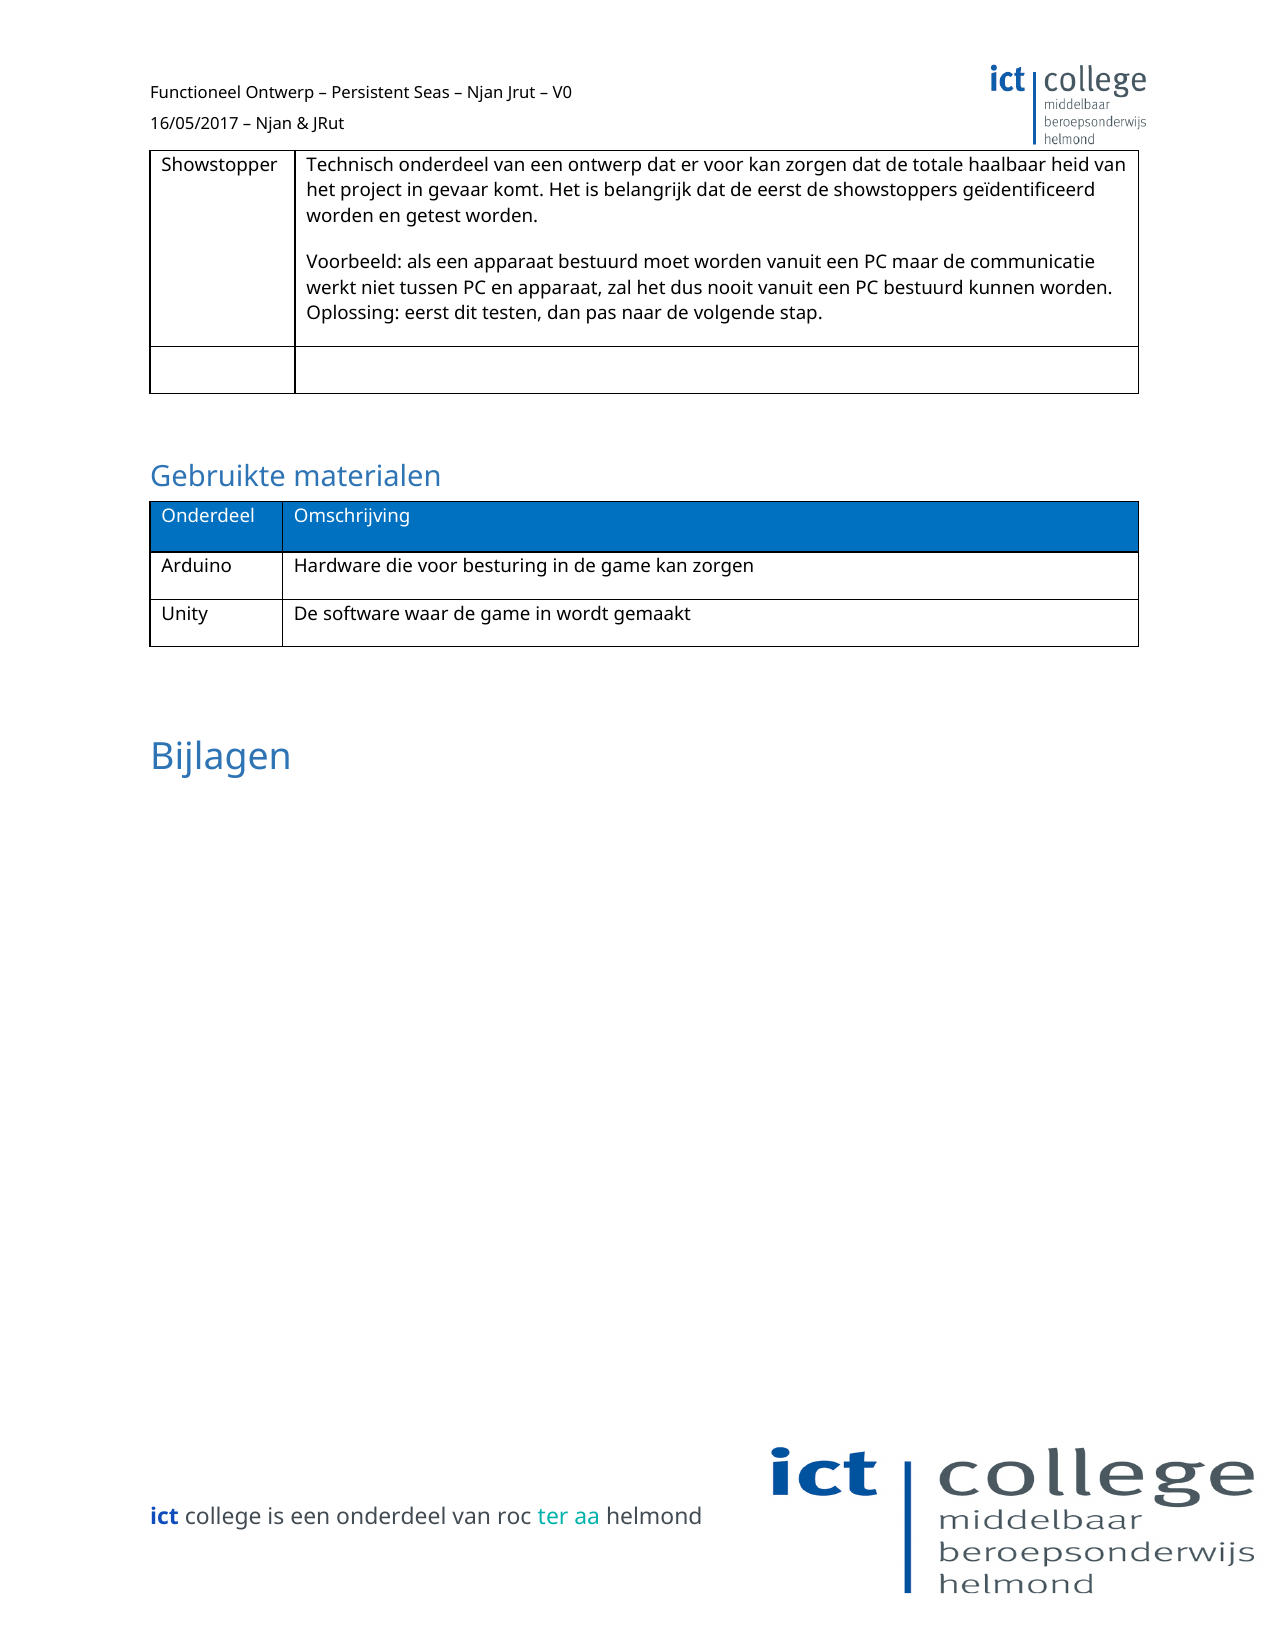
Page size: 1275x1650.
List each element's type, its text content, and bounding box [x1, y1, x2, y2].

table_cell [296, 347, 1138, 393]
subtitle Bijlagen [150, 729, 1125, 780]
table_cell Showstopper [151, 151, 294, 346]
table_header Onderdeel [151, 502, 282, 551]
table_cell Unity [151, 600, 282, 646]
table_cell Technisch onderdeel van een ontwerp dat er voor kan zorgen dat de totale haalbaar heid van het project in gevaar komt. Het is belangrijk dat de eerst de showstoppers geïdentificeerd worden en getest worden. Voorbeeld: als een apparaat bestuurd moet worden vanuit een PC maar de communicatie werkt niet tussen PC en apparaat, zal het dus nooit vanuit een PC bestuurd kunnen worden. Oplossing: eerst dit testen, dan pas naar de volgende stap. [296, 151, 1138, 346]
table_header Omschrijving [283, 502, 1138, 551]
table_cell Hardware die voor besturing in de game kan zorgen [283, 553, 1138, 599]
subtitle Gebruikte materialen [150, 455, 1125, 495]
table_cell Arduino [151, 553, 282, 599]
table_cell De software waar de game in wordt gemaakt [283, 600, 1138, 646]
table_cell [151, 347, 294, 393]
